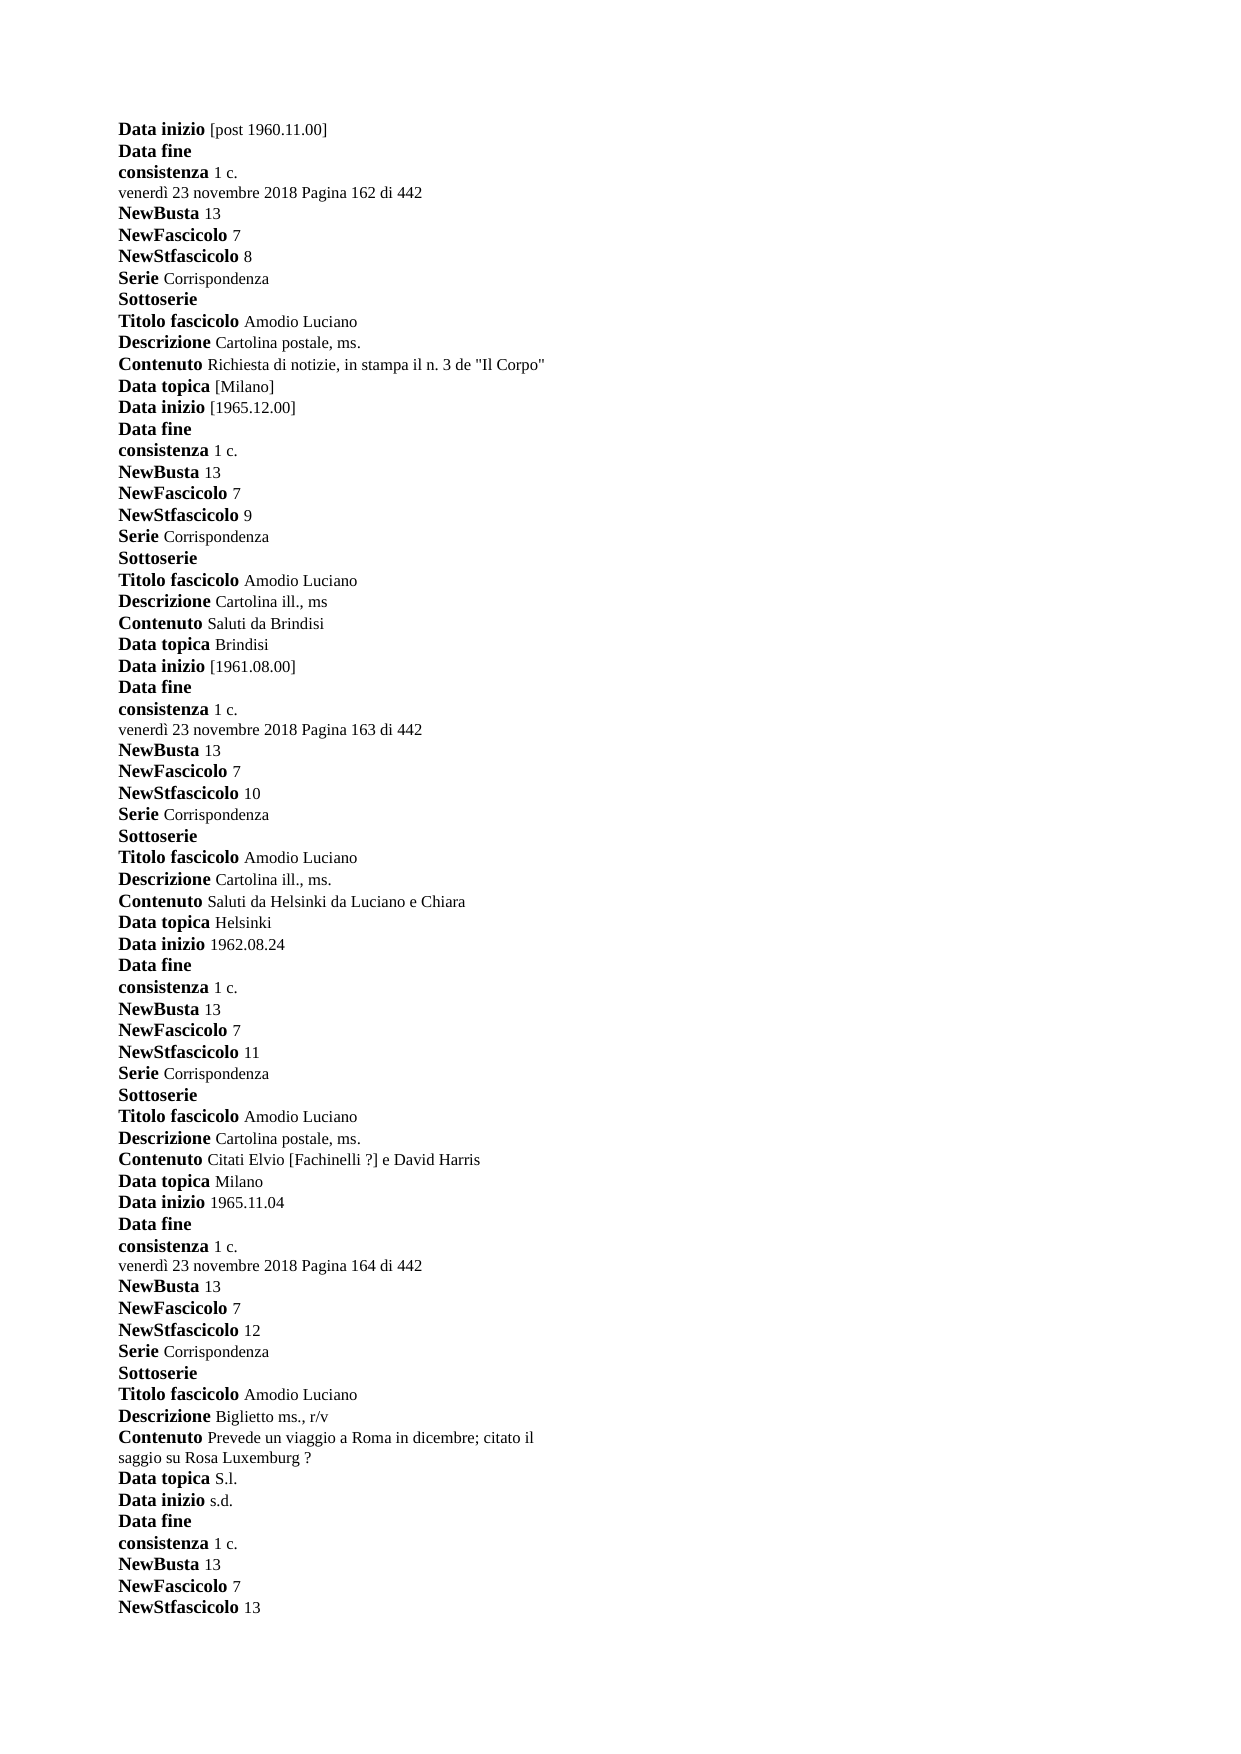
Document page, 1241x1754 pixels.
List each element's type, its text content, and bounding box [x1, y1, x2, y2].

text Descrizione Cartolina postale, ms. [118, 331, 1122, 353]
text Sottoserie [118, 825, 1122, 846]
text Descrizione Cartolina ill., ms [118, 590, 1122, 612]
text consistenza 1 c. [118, 698, 1122, 719]
text consistenza 1 c. [118, 976, 1122, 997]
text NewBusta 13 [118, 461, 1122, 482]
text NewStfascicolo 12 [118, 1318, 1122, 1340]
text Data fine [118, 676, 1122, 698]
text consistenza 1 c. [118, 1234, 1122, 1256]
text Titolo fascicolo Amodio Luciano [118, 1383, 1122, 1405]
text Data fine [118, 1213, 1122, 1234]
text Data topica Brindisi [118, 633, 1122, 655]
text Titolo fascicolo Amodio Luciano [118, 846, 1122, 868]
text Serie Corrispondenza [118, 803, 1122, 825]
text venerdì 23 novembre 2018 Pagina 162 di 442 [118, 183, 1122, 202]
text saggio su Rosa Luxemburg ? [118, 1448, 1122, 1467]
text NewFascicolo 7 [118, 1297, 1122, 1318]
text NewStfascicolo 8 [118, 245, 1122, 267]
text Data fine [118, 954, 1122, 976]
text Sottoserie [118, 288, 1122, 310]
text Data topica Milano [118, 1170, 1122, 1191]
text NewStfascicolo 9 [118, 504, 1122, 525]
text consistenza 1 c. [118, 161, 1122, 183]
text Sottoserie [118, 1362, 1122, 1383]
text Data fine [118, 1510, 1122, 1532]
text NewBusta 13 [118, 202, 1122, 223]
text Descrizione Cartolina postale, ms. [118, 1127, 1122, 1148]
text Data topica Helsinki [118, 911, 1122, 933]
text NewFascicolo 7 [118, 223, 1122, 245]
text NewBusta 13 [118, 1275, 1122, 1297]
text Titolo fascicolo Amodio Luciano [118, 568, 1122, 590]
text Data inizio s.d. [118, 1488, 1122, 1510]
text Data topica S.l. [118, 1467, 1122, 1488]
text Data inizio [1965.12.00] [118, 396, 1122, 418]
text Descrizione Biglietto ms., r/v [118, 1405, 1122, 1426]
text Contenuto Prevede un viaggio a Roma in dicembre; citato il [118, 1426, 1122, 1448]
text NewStfascicolo 11 [118, 1041, 1122, 1062]
text Serie Corrispondenza [118, 1340, 1122, 1362]
text Data fine [118, 140, 1122, 161]
text venerdì 23 novembre 2018 Pagina 164 di 442 [118, 1256, 1122, 1275]
text NewStfascicolo 13 [118, 1596, 1122, 1618]
text consistenza 1 c. [118, 1532, 1122, 1553]
text Data inizio [1961.08.00] [118, 655, 1122, 676]
text Data inizio [post 1960.11.00] [118, 118, 1122, 140]
text Data topica [Milano] [118, 374, 1122, 396]
text NewFascicolo 7 [118, 1575, 1122, 1596]
text Data inizio 1962.08.24 [118, 933, 1122, 954]
text Serie Corrispondenza [118, 1062, 1122, 1084]
text Sottoserie [118, 1084, 1122, 1105]
text Titolo fascicolo Amodio Luciano [118, 1105, 1122, 1127]
text NewFascicolo 7 [118, 482, 1122, 504]
text Data fine [118, 418, 1122, 439]
text Contenuto Saluti da Helsinki da Luciano e Chiara [118, 889, 1122, 911]
text NewBusta 13 [118, 739, 1122, 760]
text consistenza 1 c. [118, 439, 1122, 461]
text NewStfascicolo 10 [118, 782, 1122, 803]
text NewFascicolo 7 [118, 760, 1122, 782]
text Descrizione Cartolina ill., ms. [118, 868, 1122, 889]
text NewFascicolo 7 [118, 1019, 1122, 1041]
text Sottoserie [118, 547, 1122, 568]
text NewBusta 13 [118, 997, 1122, 1019]
text Titolo fascicolo Amodio Luciano [118, 310, 1122, 331]
text NewBusta 13 [118, 1553, 1122, 1575]
text Serie Corrispondenza [118, 525, 1122, 547]
text Data inizio 1965.11.04 [118, 1191, 1122, 1213]
text venerdì 23 novembre 2018 Pagina 163 di 442 [118, 719, 1122, 739]
text Contenuto Richiesta di notizie, in stampa il n. 3 de "Il Corpo" [118, 353, 1122, 374]
text Contenuto Citati Elvio [Fachinelli ?] e David Harris [118, 1148, 1122, 1170]
text Contenuto Saluti da Brindisi [118, 612, 1122, 633]
text Serie Corrispondenza [118, 267, 1122, 288]
